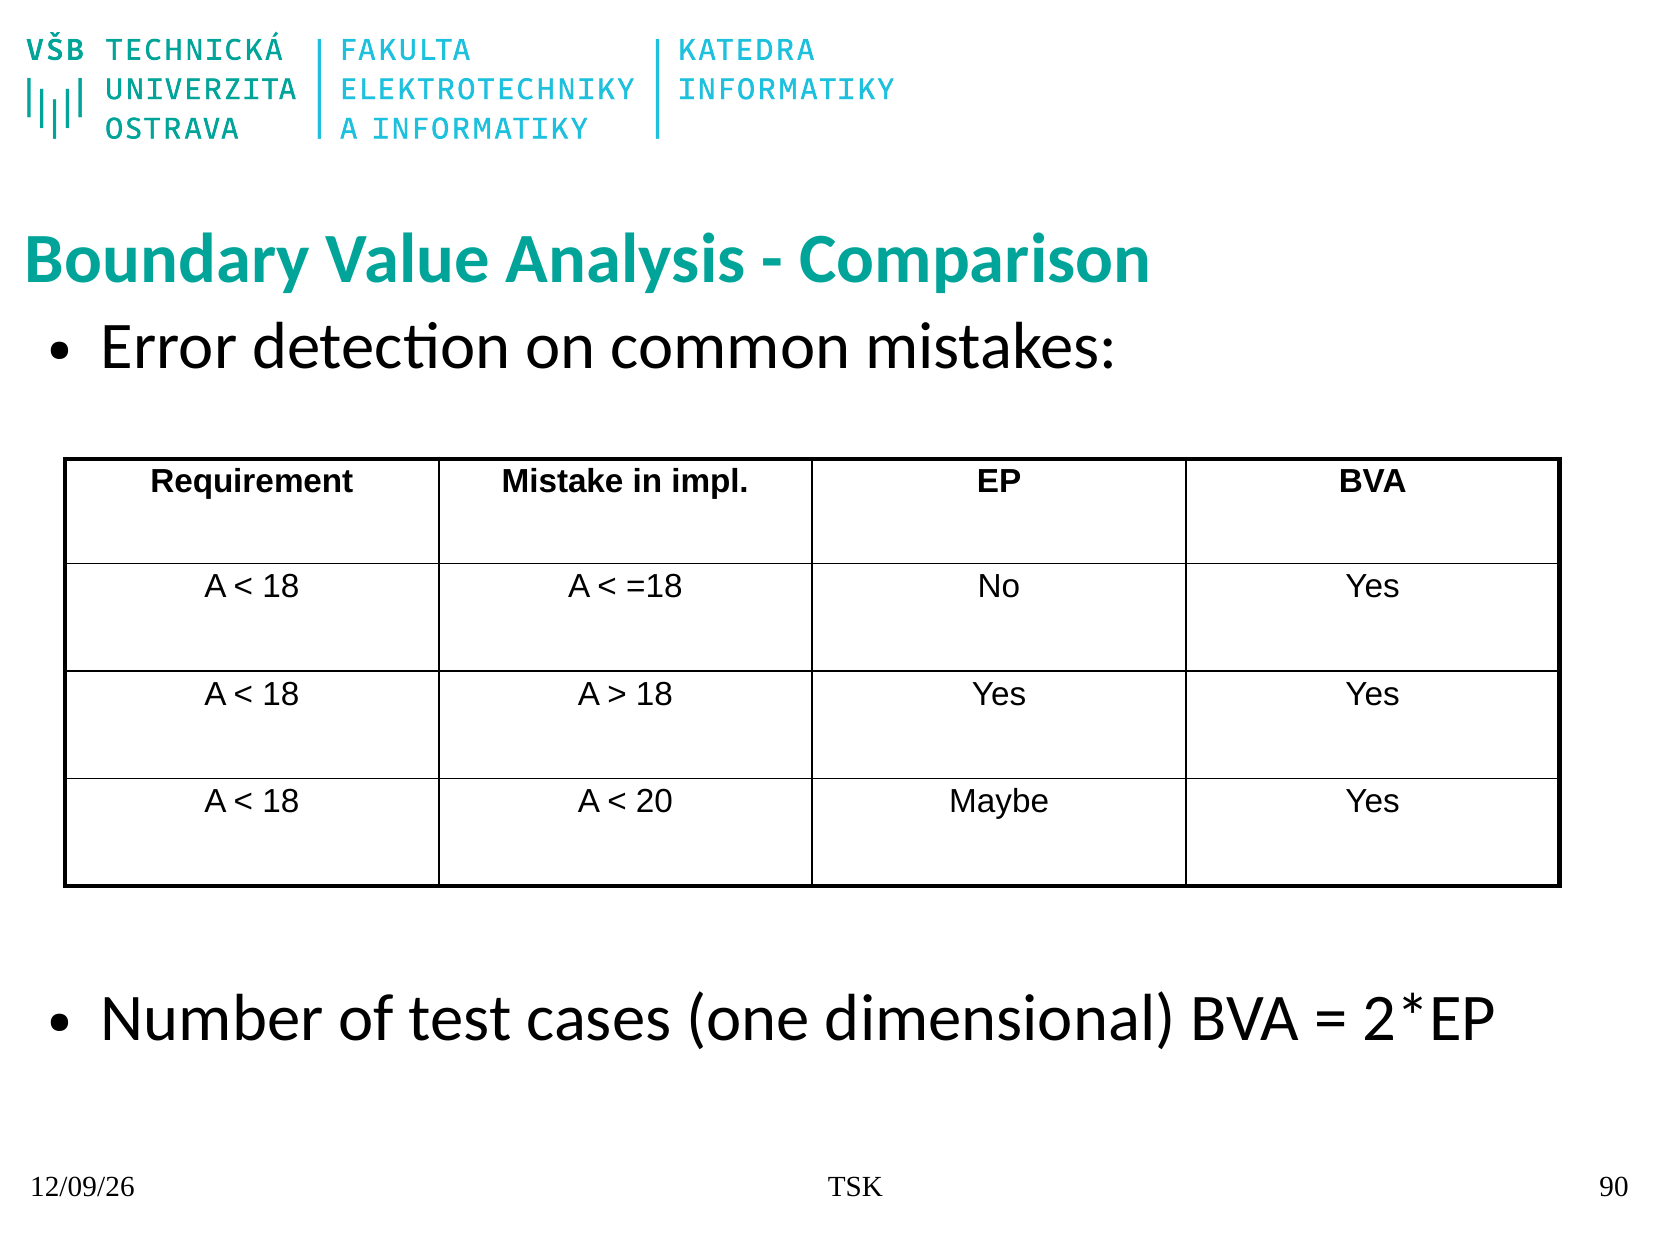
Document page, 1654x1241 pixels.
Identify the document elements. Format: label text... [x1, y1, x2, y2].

table_cell Yes [813, 672, 1185, 778]
table_header Mistake in impl. [440, 461, 811, 563]
table_header Requirement [67, 461, 438, 563]
table_cell A < 18 [67, 564, 438, 670]
list Error detection on common mistakes: Number of test cases (one dimensional) BVA = 2*EP [30, 318, 1629, 1146]
table_cell A < 18 [67, 672, 438, 778]
table_cell No [813, 564, 1185, 670]
title Boundary Value Analysis - Comparison [24, 169, 1629, 300]
table_cell Yes [1187, 672, 1557, 778]
table_cell Yes [1187, 779, 1557, 884]
table_cell A < =18 [440, 564, 811, 670]
table_cell A < 20 [440, 779, 811, 884]
table_cell Yes [1187, 564, 1557, 670]
table_header EP [813, 461, 1185, 563]
picture [26, 31, 894, 139]
table_cell Maybe [813, 779, 1185, 884]
table_cell A < 18 [67, 779, 438, 884]
table_cell A > 18 [440, 672, 811, 778]
table_header BVA [1187, 461, 1557, 563]
